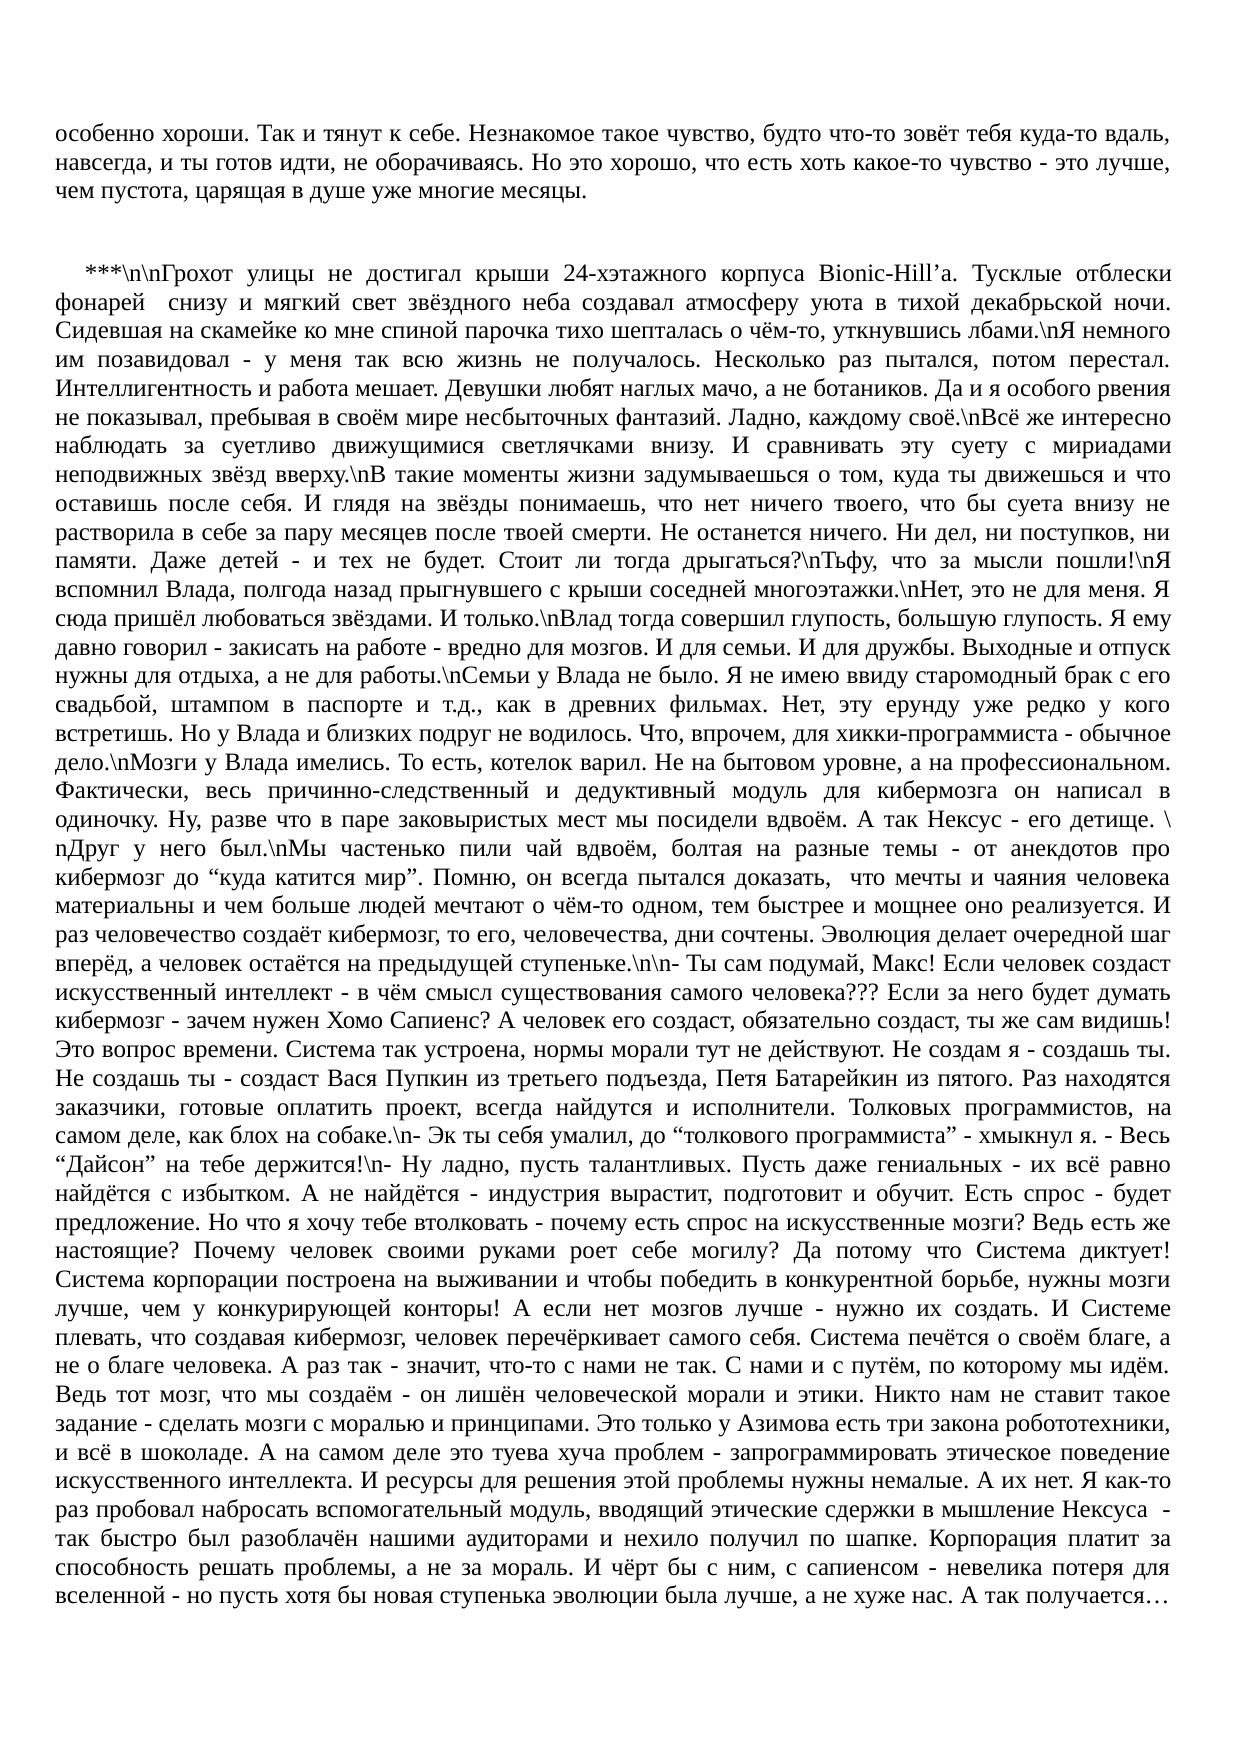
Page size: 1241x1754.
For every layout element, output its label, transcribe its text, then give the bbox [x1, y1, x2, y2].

text ***\n\nГрохот улицы не достигал крыши 24-хэтажного корпуса Bionic-Hill’а. Тусклые отблески фонарей снизу и мягкий свет звёздного неба создавал атмосферу уюта в тихой декабрьской ночи. Сидевшая на скамейке ко мне спиной парочка тихо шепталась о чём-то, уткнувшись лбами.\nЯ немного им позавидовал - у меня так всю жизнь не получалось. Несколько раз пытался, потом перестал. Интеллигентность и работа мешает. Девушки любят наглых мачо, а не ботаников. Да и я особого рвения не показывал, пребывая в своём мире несбыточных фантазий. Ладно, каждому своё.\nВсё же интересно наблюдать за суетливо движущимися светлячками внизу. И сравнивать эту суету с мириадами неподвижных звёзд вверху.\nВ такие моменты жизни задумываешься о том, куда ты движешься и что оставишь после себя. И глядя на звёзды понимаешь, что нет ничего твоего, что бы суета внизу не растворила в себе за пару месяцев после твоей смерти. Не останется ничего. Ни дел, ни поступков, ни памяти. Даже детей - и тех не будет. Стоит ли тогда дрыгаться?\nТьфу, что за мысли пошли!\nЯ вспомнил Влада, полгода назад прыгнувшего с крыши соседней многоэтажки.\nНет, это не для меня. Я сюда пришёл любоваться звёздами. И только.\nВлад тогда совершил глупость, большую глупость. Я ему давно говорил - закисать на работе - вредно для мозгов. И для семьи. И для дружбы. Выходные и отпуск нужны для отдыха, а не для работы.\nСемьи у Влада не было. Я не имею ввиду старомодный брак с его свадьбой, штампом в паспорте и т.д., как в древних фильмах. Нет, эту ерунду уже редко у кого встретишь. Но у Влада и близких подруг не водилось. Что, впрочем, для хикки-программиста - обычное дело.\nМозги у Влада имелись. То есть, котелок варил. Не на бытовом уровне, а на профессиональном. Фактически, весь причинно-следственный и дедуктивный модуль для кибермозга он написал в одиночку. Ну, разве что в паре заковыристых мест мы посидели вдвоём. А так Нексус - его детище. \nДруг у него был.\nМы частенько пили чай вдвоём, болтая на разные темы - от анекдотов про кибермозг до “куда катится мир”. Помню, он всегда пытался доказать, что мечты и чаяния человека материальны и чем больше людей мечтают о чём-то одном, тем быстрее и мощнее оно реализуется. И раз человечество создаёт кибермозг, то его, человечества, дни сочтены. Эволюция делает очередной шаг вперёд, а человек остаётся на предыдущей ступеньке.\n\n- Ты сам подумай, Макс! Если человек создаст искусственный интеллект - в чём смысл существования самого человека??? Если за него будет думать кибермозг - зачем нужен Хомо Сапиенс? А человек его создаст, обязательно создаст, ты же сам видишь! Это вопрос времени. Система так устроена, нормы морали тут не действуют. Не создам я - создашь ты. Не создашь ты - создаст Вася Пупкин из третьего подъезда, Петя Батарейкин из пятого. Раз находятся заказчики, готовые оплатить проект, всегда найдутся и исполнители. Толковых программистов, на самом деле, как блох на собаке.\n- Эк ты себя умалил, до “толкового программиста” - хмыкнул я. - Весь “Дайсон” на тебе держится!\n- Ну ладно, пусть талантливых. Пусть даже гениальных - их всё равно найдётся с избытком. А не найдётся - индустрия вырастит, подготовит и обучит. Есть спрос - будет предложение. Но что я хочу тебе втолковать - почему есть спрос на искусственные мозги? Ведь есть же настоящие? Почему человек своими руками роет себе могилу? Да потому что Система диктует! Система корпорации построена на выживании и чтобы победить в конкурентной борьбе, нужны мозги лучше, чем у конкурирующей конторы! А если нет мозгов лучше - нужно их создать. И Системе плевать, что создавая кибермозг, человек перечёркивает самого себя. Система печётся о своём благе, а не о благе человека. А раз так - значит, что-то с нами не так. С нами и с путём, по которому мы идём. Ведь тот мозг, что мы создаём - он лишён человеческой морали и этики. Никто нам не ставит такое задание - сделать мозги с моралью и принципами. Это только у Азимова есть три закона робототехники, и всё в шоколаде. А на самом деле это туева хуча проблем - запрограммировать этическое поведение искусственного интеллекта. И ресурсы для решения этой проблемы нужны немалые. А их нет. Я как-то раз пробовал набросать вспомогательный модуль, вводящий этические сдержки в мышление Нексуса - так быстро был разоблачён нашими аудиторами и нехило получил по шапке. Корпорация платит за способность решать проблемы, а не за мораль. И чёрт бы с ним, с сапиенсом - невелика потеря для вселенной - но пусть хотя бы новая ступенька эволюции была лучше, а не хуже нас. А так получается… [55, 258, 1172, 1609]
text особенно хороши. Так и тянут к себе. Незнакомое такое чувство, будто что-то зовёт тебя куда-то вдаль, навсегда, и ты готов идти, не оборачиваясь. Но это хорошо, что есть хоть какое-то чувство - это лучше, чем пустота, царящая в душе уже многие месяцы. [55, 118, 1172, 204]
